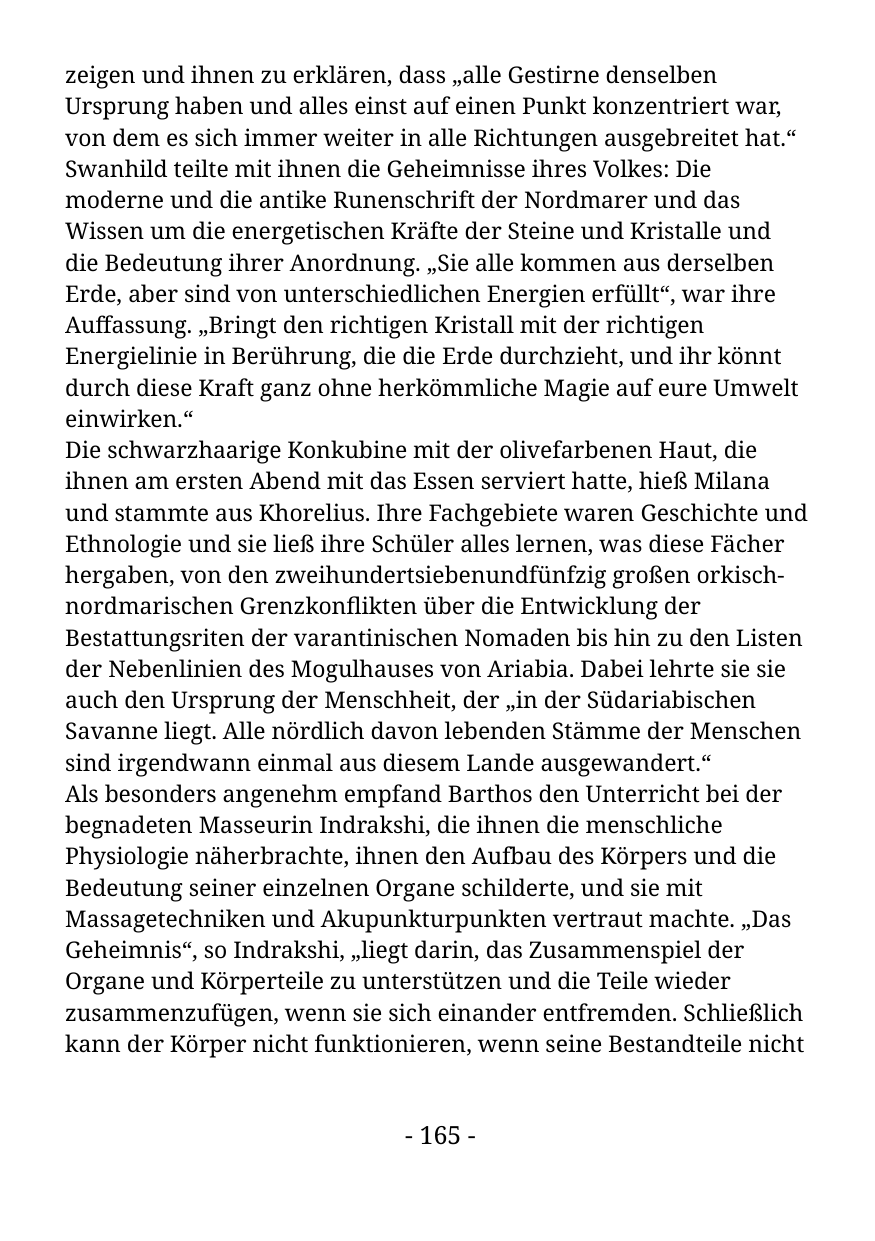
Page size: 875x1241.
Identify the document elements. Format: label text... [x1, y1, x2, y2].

text zeigen und ihnen zu erklären, dass „alle Gestirne denselben Ursprung haben und alles einst auf einen Punkt konzentriert war, von dem es sich immer weiter in alle Richtungen ausgebreitet hat.“ Swanhild teilte mit ihnen die Geheimnisse ihres Volkes: Die moderne und die antike Runenschrift der Nordmarer und das Wissen um die energetischen Kräfte der Steine und Kristalle und die Bedeutung ihrer Anordnung. „Sie alle kommen aus derselben Erde, aber sind von unterschiedlichen Energien erfüllt“, war ihre Auffassung. „Bringt den richtigen Kristall mit der richtigen Energielinie in Berührung, die die Erde durchzieht, und ihr könnt durch diese Kraft ganz ohne herkömmliche Magie auf eure Umwelt einwirken.“ Die schwarzhaarige Konkubine mit der olivefarbenen Haut, die ihnen am ersten Abend mit das Essen serviert hatte, hieß Milana und stammte aus Khorelius. Ihre Fachgebiete waren Geschichte und Ethnologie und sie ließ ihre Schüler alles lernen, was diese Fächer hergaben, von den zweihundertsiebenundfünfzig großen orkisch-nordmarischen Grenzkonflikten über die Entwicklung der Bestattungsriten der varantinischen Nomaden bis hin zu den Listen der Nebenlinien des Mogulhauses von Ariabia. Dabei lehrte sie sie auch den Ursprung der Menschheit, der „in der Südariabischen Savanne liegt. Alle nördlich davon lebenden Stämme der Menschen sind irgendwann einmal aus diesem Lande ausgewandert.“ Als besonders angenehm empfand Barthos den Unterricht bei der begnadeten Masseurin Indrakshi, die ihnen die menschliche Physiologie näherbrachte, ihnen den Aufbau des Körpers und die Bedeutung seiner einzelnen Organe schilderte, und sie mit Massagetechniken und Akupunkturpunkten vertraut machte. „Das Geheimnis“, so Indrakshi, „liegt darin, das Zusammenspiel der Organe und Körperteile zu unterstützen und die Teile wieder zusammenzufügen, wenn sie sich einander entfremden. Schließlich kann der Körper nicht funktionieren, wenn seine Bestandteile nicht [65, 59, 809, 1059]
